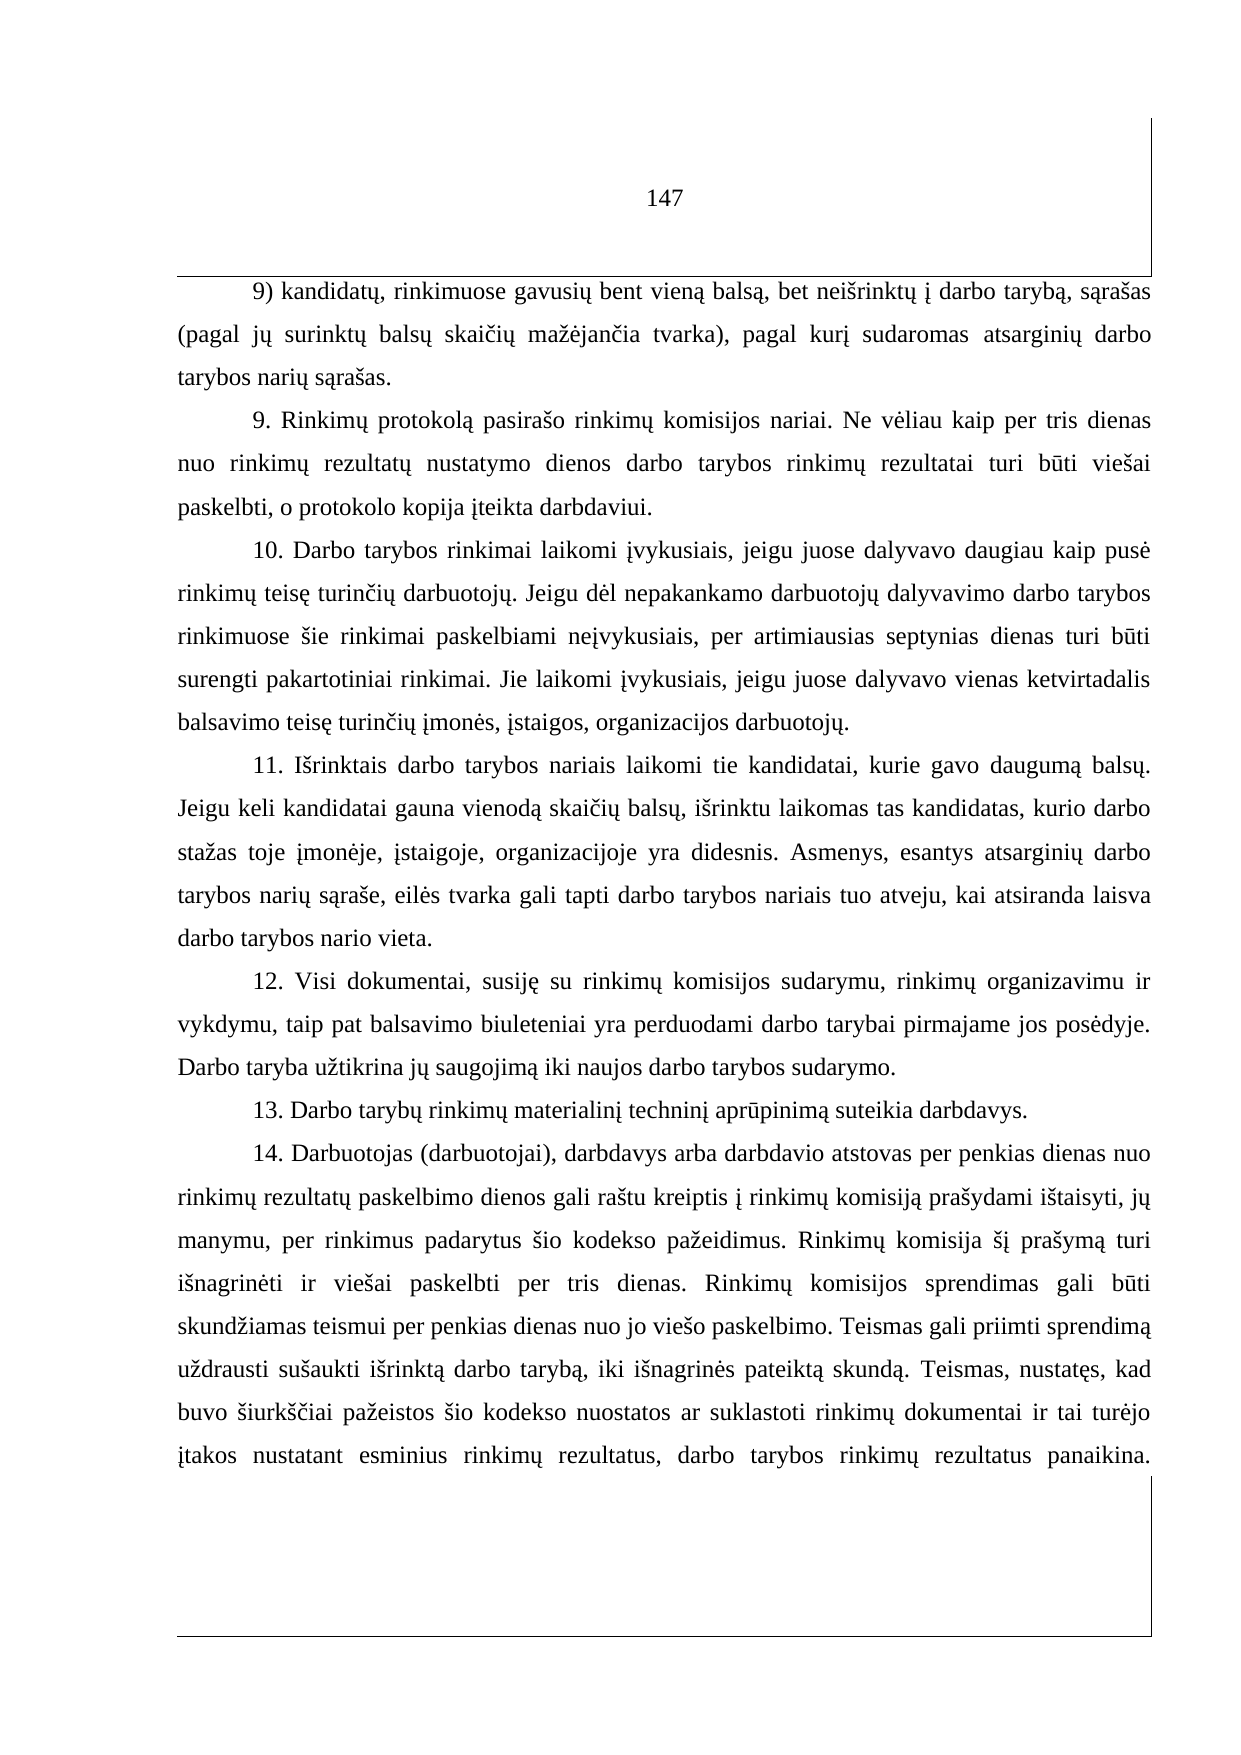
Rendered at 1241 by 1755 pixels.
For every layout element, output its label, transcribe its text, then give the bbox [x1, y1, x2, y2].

text 9. Rinkimų protokolą pasirašo rinkimų komisijos nariai. Ne vėliau kaip per tris dienas nuo rinkimų rezultatų nustatymo dienos darbo tarybos rinkimų rezultatai turi būti viešai paskelbti, o protokolo kopija įteikta darbdaviui. [177, 405, 1152, 520]
text 12. Visi dokumentai, susiję su rinkimų komisijos sudarymu, rinkimų organizavimu ir vykdymu, taip pat balsavimo biuleteniai yra perduodami darbo tarybai pirmajame jos posėdyje. Darbo taryba užtikrina jų saugojimą iki naujos darbo tarybos sudarymo. [177, 966, 1152, 1081]
text 14. Darbuotojas (darbuotojai), darbdavys arba darbdavio atstovas per penkias dienas nuo rinkimų rezultatų paskelbimo dienos gali raštu kreiptis į rinkimų komisiją prašydami ištaisyti, jų manymu, per rinkimus padarytus šio kodekso pažeidimus. Rinkimų komisija šį prašymą turi išnagrinėti ir viešai paskelbti per tris dienas. Rinkimų komisijos sprendimas gali būti skundžiamas teismui per penkias dienas nuo jo viešo paskelbimo. Teismas gali priimti sprendimą uždrausti sušaukti išrinktą darbo tarybą, iki išnagrinės pateiktą skundą. Teismas, nustatęs, kad buvo šiurkščiai pažeistos šio kodekso nuostatos ar suklastoti rinkimų dokumentai ir tai turėjo įtakos nustatant esminius rinkimų rezultatus, darbo tarybos rinkimų rezultatus panaikina. [177, 1138, 1152, 1469]
text 13. Darbo tarybų rinkimų materialinį techninį aprūpinimą suteikia darbdavys. [177, 1095, 1152, 1124]
text 9) kandidatų, rinkimuose gavusių bent vieną balsą, bet neišrinktų į darbo tarybą, sąrašas (pagal jų surinktų balsų skaičių mažėjančia tvarka), pagal kurį sudaromas atsarginių darbo tarybos narių sąrašas. [177, 276, 1152, 391]
text 10. Darbo tarybos rinkimai laikomi įvykusiais, jeigu juose dalyvavo daugiau kaip pusė rinkimų teisę turinčių darbuotojų. Jeigu dėl nepakankamo darbuotojų dalyvavimo darbo tarybos rinkimuose šie rinkimai paskelbiami neįvykusiais, per artimiausias septynias dienas turi būti surengti pakartotiniai rinkimai. Jie laikomi įvykusiais, jeigu juose dalyvavo vienas ketvirtadalis balsavimo teisę turinčių įmonės, įstaigos, organizacijos darbuotojų. [177, 535, 1152, 736]
text 11. Išrinktais darbo tarybos nariais laikomi tie kandidatai, kurie gavo daugumą balsų. Jeigu keli kandidatai gauna vienodą skaičių balsų, išrinktu laikomas tas kandidatas, kurio darbo stažas toje įmonėje, įstaigoje, organizacijoje yra didesnis. Asmenys, esantys atsarginių darbo tarybos narių sąraše, eilės tvarka gali tapti darbo tarybos nariais tuo atveju, kai atsiranda laisva darbo tarybos nario vieta. [177, 750, 1152, 952]
